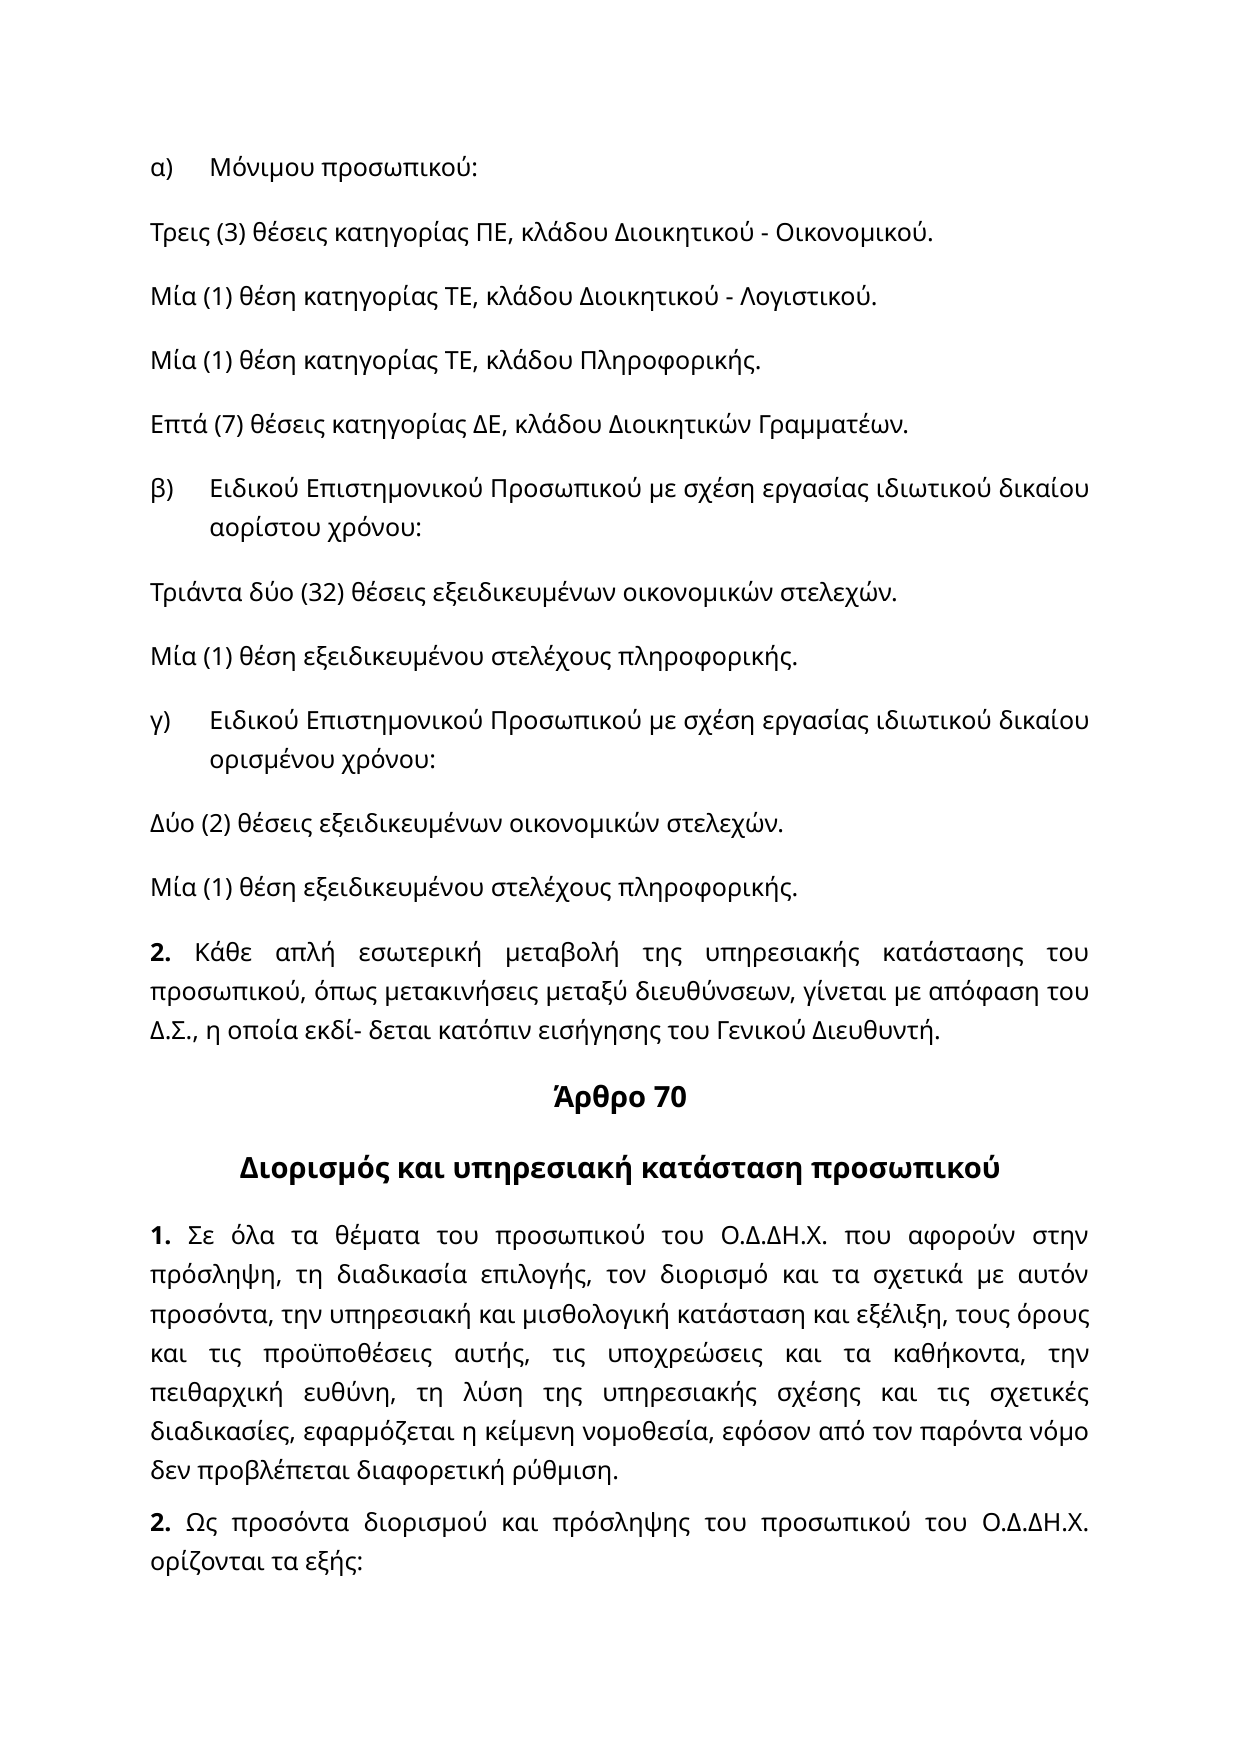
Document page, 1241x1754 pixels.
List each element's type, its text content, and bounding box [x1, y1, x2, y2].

list β) Ειδικού Επιστημονικού Προσωπικού με σχέση εργασίας ιδιωτικού δικαίου αορίστου χρόνου: [150, 471, 1090, 544]
subtitle Άρθρο 70 [150, 1077, 1090, 1116]
text 1. Σε όλα τα θέματα του προσωπικού του Ο.Δ.ΔΗ.Χ. που αφορούν στην πρόσληψη, τη διαδικασία επιλογής, τον διορισμό και τα σχετικά με αυτόν προσόντα, την υπηρεσιακή και μισθολογική κατάσταση και εξέλιξη, τους όρους και τις προϋποθέσεις αυτής, τις υποχρεώσεις και τα καθήκοντα, την πειθαρχική ευθύνη, τη λύση της υπηρεσιακής σχέσης και τις σχετικές διαδικασίες, εφαρμόζεται η κείμενη νομοθεσία, εφόσον από τον παρόντα νόμο δεν προβλέπεται διαφορετική ρύθμιση. [150, 1218, 1090, 1487]
text 2. Κάθε απλή εσωτερική μεταβολή της υπηρεσιακής κατάστασης του προσωπικού, όπως μετακινήσεις μεταξύ διευθύνσεων, γίνεται με απόφαση του Δ.Σ., η οποία εκδί- δεται κατόπιν εισήγησης του Γενικού Διευθυντή. [150, 934, 1090, 1047]
text Τριάντα δύο (32) θέσεις εξειδικευμένων οικονομικών στελεχών. [150, 574, 1090, 608]
list γ) Ειδικού Επιστημονικού Προσωπικού με σχέση εργασίας ιδιωτικού δικαίου ορισμένου χρόνου: [150, 702, 1090, 776]
text Μία (1) θέση κατηγορίας ΤΕ, κλάδου Διοικητικού - Λογιστικού. [150, 278, 1090, 312]
text Μία (1) θέση εξειδικευμένου στελέχους πληροφορικής. [150, 638, 1090, 672]
text Τρεις (3) θέσεις κατηγορίας ΠΕ, κλάδου Διοικητικού - Οικονομικού. [150, 214, 1090, 248]
text Επτά (7) θέσεις κατηγορίας ΔΕ, κλάδου Διοικητικών Γραμματέων. [150, 407, 1090, 441]
text Δύο (2) θέσεις εξειδικευμένων οικονομικών στελεχών. [150, 806, 1090, 840]
text Μία (1) θέση κατηγορίας ΤΕ, κλάδου Πληροφορικής. [150, 342, 1090, 377]
text Μία (1) θέση εξειδικευμένου στελέχους πληροφορικής. [150, 870, 1090, 904]
text 2. Ως προσόντα διορισμού και πρόσληψης του προσωπικού του Ο.Δ.ΔΗ.Χ. ορίζονται τα εξής: [150, 1504, 1090, 1578]
subtitle Διορισμός και υπηρεσιακή κατάσταση προσωπικού [150, 1147, 1090, 1187]
list α) Μόνιμου προσωπικού: [150, 150, 1090, 184]
